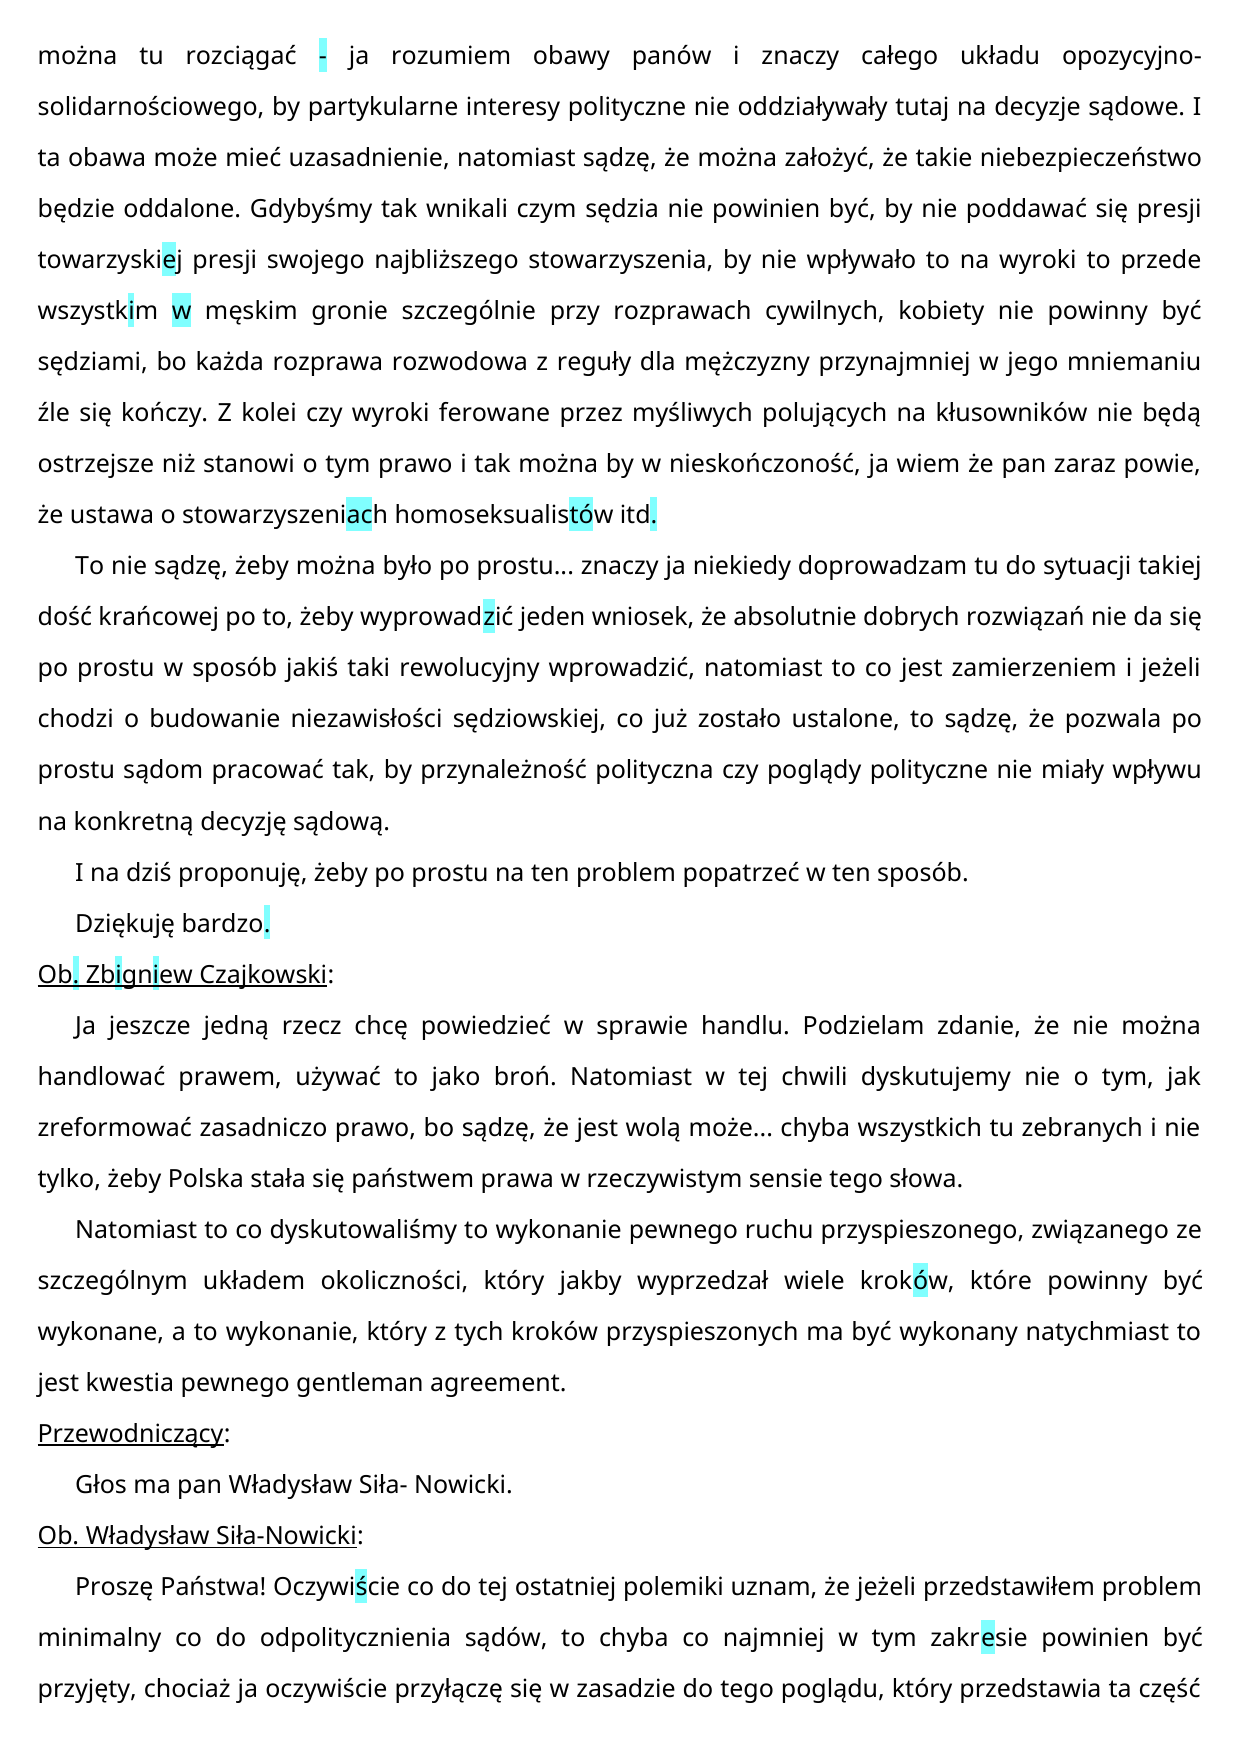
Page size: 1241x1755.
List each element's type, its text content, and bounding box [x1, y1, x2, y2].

text Natomiast to co dyskutowaliśmy to wykonanie pewnego ruchu przyspieszonego, związanego ze szczególnym układem okoliczności, który jakby wyprzedzał wiele kroków, które powinny być wykonane, a to wykonanie, który z tych kroków przyspieszonych ma być wykonany natychmiast to jest kwestia pewnego gentleman agreement. [37, 1211, 1203, 1399]
text I na dziś proponuję, żeby po prostu na ten problem popatrzeć w ten sposób. [37, 854, 1203, 888]
text Ja jeszcze jedną rzecz chcę powiedzieć w sprawie handlu. Podzielam zdanie, że nie można handlować prawem, używać to jako broń. Natomiast w tej chwili dyskutujemy nie o tym, jak zreformować zasadniczo prawo, bo sądzę, że jest wolą może... chyba wszystkich tu zebranych i nie tylko, żeby Polska stała się państwem prawa w rzeczywistym sensie tego słowa. [37, 1007, 1203, 1194]
text można tu rozciągać - ja rozumiem obawy panów i znaczy całego układu opozycyjno-solidarnościowego, by partykularne interesy polityczne nie oddziaływały tutaj na decyzje sądowe. I ta obawa może mieć uzasadnienie, natomiast sądzę, że można założyć, że takie niebezpieczeństwo będzie oddalone. Gdybyśmy tak wnikali czym sędzia nie powinien być, by nie poddawać się presji towarzyskiej presji swojego najbliższego stowarzyszenia, by nie wpływało to na wyroki to przede wszystkim w męskim gronie szczególnie przy rozprawach cywilnych, kobiety nie powinny być sędziami, bo każda rozprawa rozwodowa z reguły dla mężczyzny przynajmniej w jego mniemaniu źle się kończy. Z kolei czy wyroki ferowane przez myśliwych polujących na kłusowników nie będą ostrzejsze niż stanowi o tym prawo i tak można by w nieskończoność, ja wiem że pan zaraz powie, że ustawa o stowarzyszeniach homoseksualistów itd. [37, 37, 1203, 531]
text Dziękuję bardzo. [37, 905, 1203, 939]
text To nie sądzę, żeby można było po prostu... znaczy ja niekiedy doprowadzam tu do sytuacji takiej dość krańcowej po to, żeby wyprowadzić jeden wniosek, że absolutnie dobrych rozwiązań nie da się po prostu w sposób jakiś taki rewolucyjny wprowadzić, natomiast to co jest zamierzeniem i jeżeli chodzi o budowanie niezawisłości sędziowskiej, co już zostało ustalone, to sądzę, że pozwala po prostu sądom pracować tak, by przynależność polityczna czy poglądy polityczne nie miały wpływu na konkretną decyzję sądową. [37, 548, 1203, 837]
text Ob. Zbigniew Czajkowski: [37, 956, 1203, 990]
text Ob. Władysław Siła-Nowicki: [37, 1518, 1203, 1552]
text Głos ma pan Władysław Siła- Nowicki. [37, 1467, 1203, 1501]
text Przewodniczący: [37, 1416, 1203, 1450]
text Proszę Państwa! Oczywiście co do tej ostatniej polemiki uznam, że jeżeli przedstawiłem problem minimalny co do odpolitycznienia sądów, to chyba co najmniej w tym zakresie powinien być przyjęty, chociaż ja oczywiście przyłączę się w zasadzie do tego poglądu, który przedstawia ta część [37, 1569, 1203, 1705]
